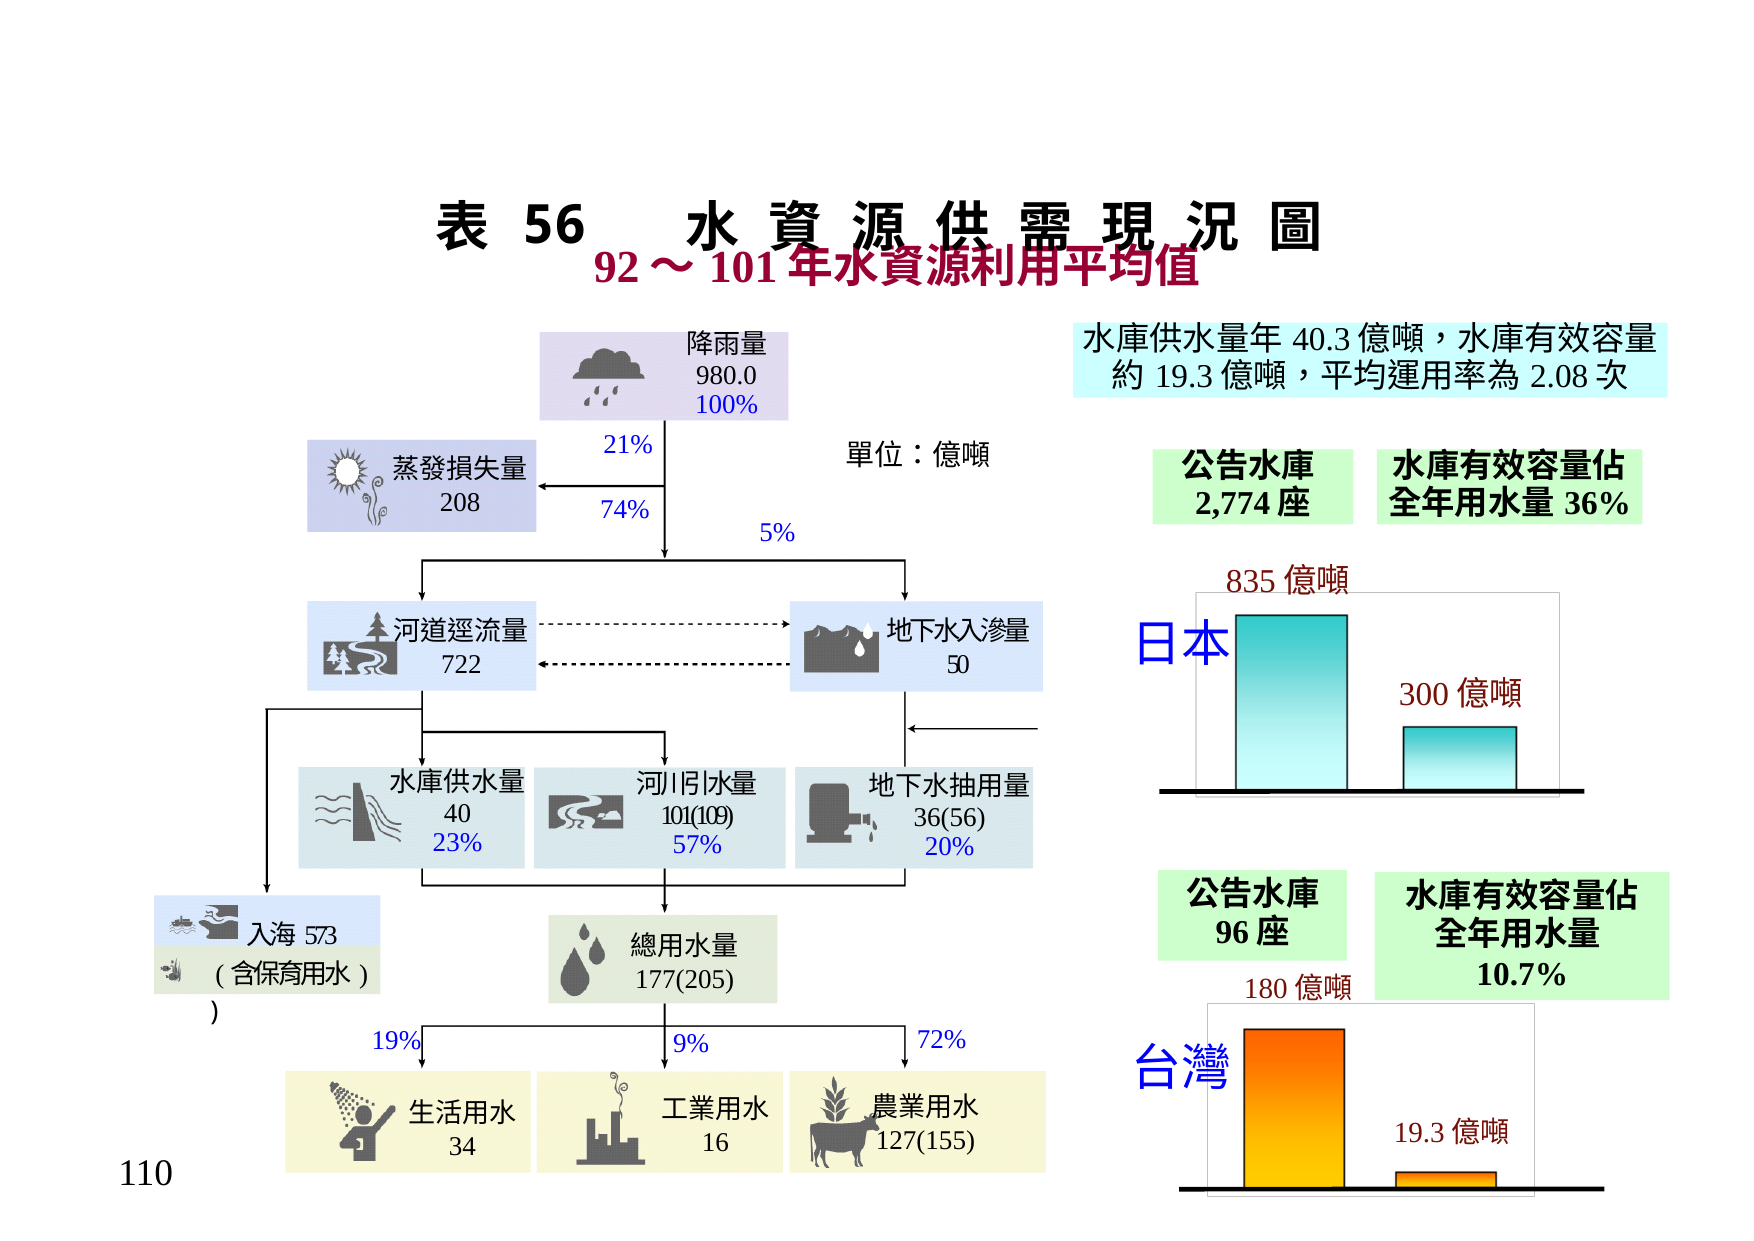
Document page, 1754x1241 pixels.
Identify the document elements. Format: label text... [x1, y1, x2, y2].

subtitle 表56 水資源供需現況圖 [128, 150, 1628, 275]
